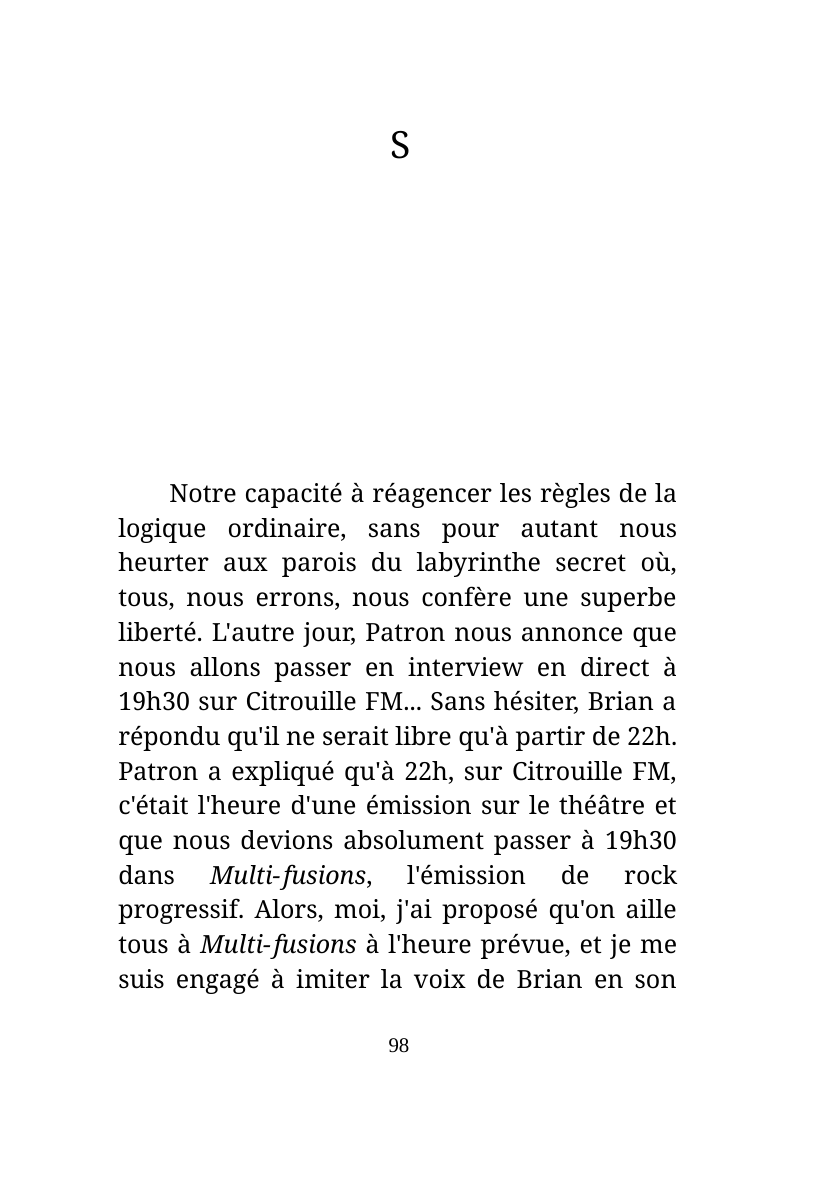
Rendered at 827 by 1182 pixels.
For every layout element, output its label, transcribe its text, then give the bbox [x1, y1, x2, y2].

text S [121, 118, 679, 169]
text Notre capacité à réagencer les règles de la logique ordinaire, sans pour autant nous heurter aux parois du labyrinthe secret où, tous, nous errons, nous confère une superbe liberté. L'autre jour, Patron nous annonce que nous allons passer en interview en direct à 19h30 sur Citrouille FM... Sans hésiter, Brian a répondu qu'il ne serait libre qu'à partir de 22h. Patron a expliqué qu'à 22h, sur Citrouille FM, c'était l'heure d'une émission sur le théâtre et que nous devions absolument passer à 19h30 dans Multi‑fusions, l'émission de rock progressif. Alors, moi, j'ai proposé qu'on aille tous à Multi‑fusions à l'heure prévue, et je me suis engagé à imiter la voix de Brian en son [118, 476, 677, 995]
